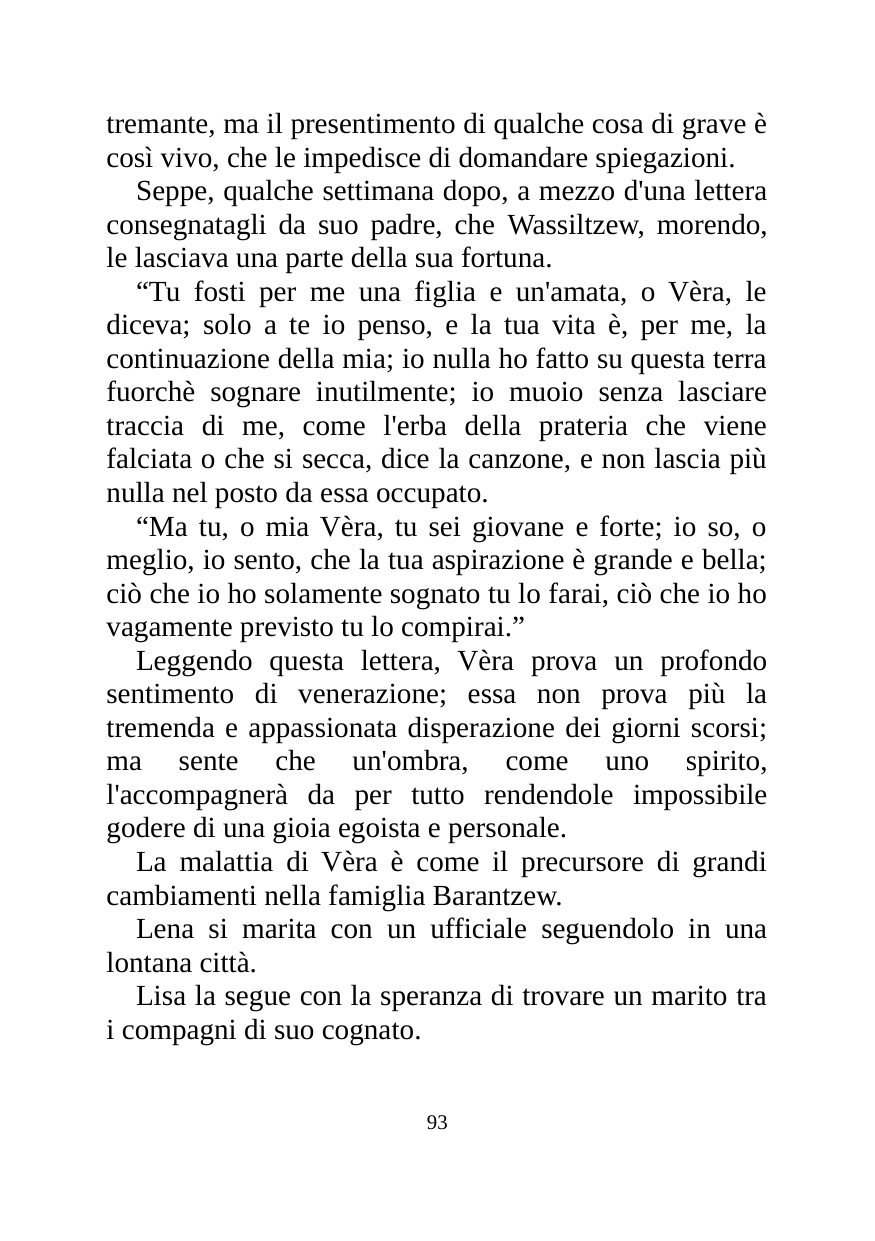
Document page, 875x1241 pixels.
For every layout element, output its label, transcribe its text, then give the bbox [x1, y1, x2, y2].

text La malattia di Vèra è come il precursore di grandi cambiamenti nella famiglia Barantzew. [106, 844, 768, 911]
text Lena si marita con un ufficiale seguendolo in una lontana città. [106, 911, 768, 978]
text Seppe, qualche settimana dopo, a mezzo d'una lettera consegnatagli da suo padre, che Wassiltzew, morendo, le lasciava una parte della sua fortuna. [106, 173, 768, 274]
text tremante, ma il presentimento di qualche cosa di grave è così vivo, che le impedisce di domandare spiegazioni. [106, 106, 768, 173]
text “Ma tu, o mia Vèra, tu sei giovane e forte; io so, o meglio, io sento, che la tua aspirazione è grande e bella; ciò che io ho solamente sognato tu lo farai, ciò che io ho vagamente previsto tu lo compirai.” [106, 509, 768, 643]
text Lisa la segue con la speranza di trovare un marito tra i compagni di suo cognato. [106, 978, 768, 1045]
text Leggendo questa lettera, Vèra prova un profondo sentimento di venerazione; essa non prova più la tremenda e appassionata disperazione dei giorni scorsi; ma sente che un'ombra, come uno spirito, l'accompagnerà da per tutto rendendole impossibile godere di una gioia egoista e personale. [106, 643, 768, 844]
text “Tu fosti per me una figlia e un'amata, o Vèra, le diceva; solo a te io penso, e la tua vita è, per me, la continuazione della mia; io nulla ho fatto su questa terra fuorchè sognare inutilmente; io muoio senza lasciare traccia di me, come l'erba della prateria che viene falciata o che si secca, dice la canzone, e non lascia più nulla nel posto da essa occupato. [106, 274, 768, 509]
